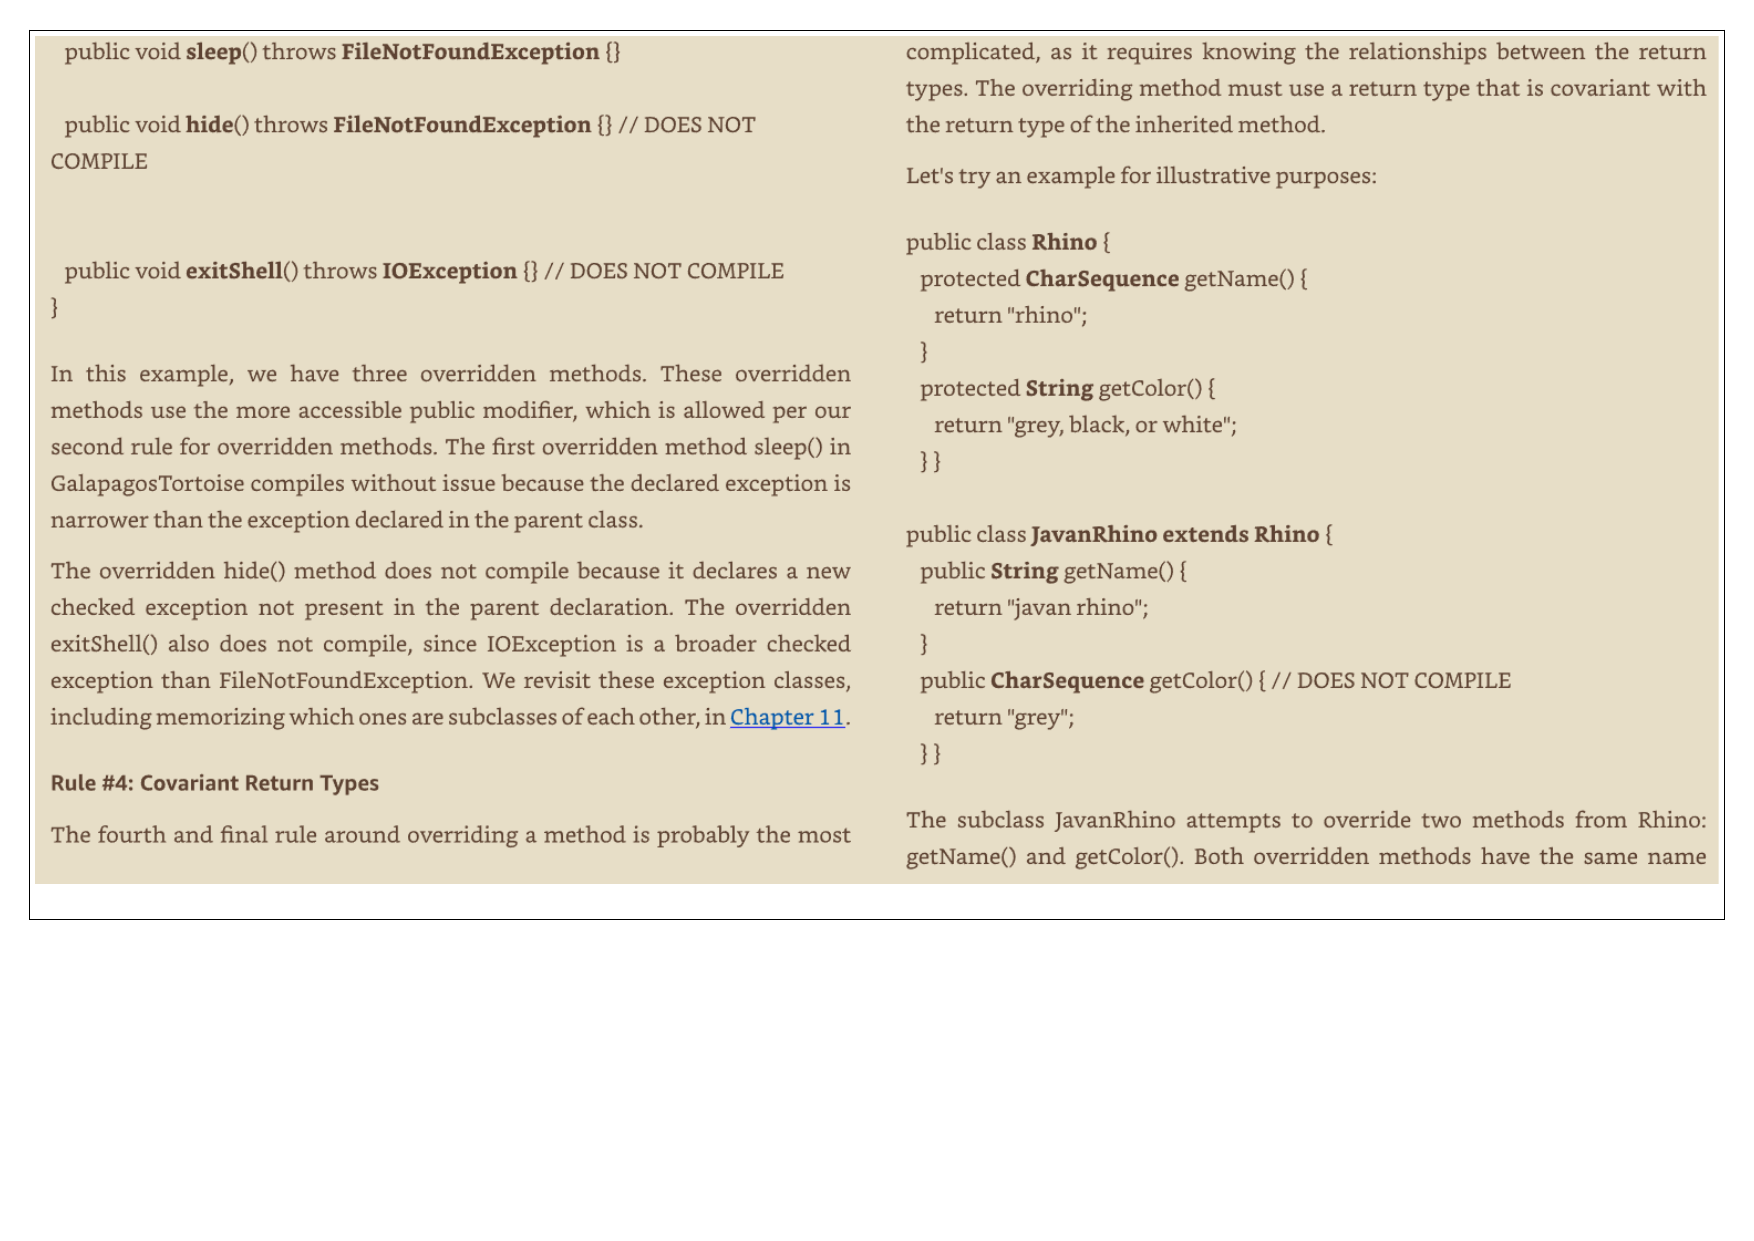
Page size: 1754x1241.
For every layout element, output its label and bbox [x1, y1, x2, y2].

picture [35, 36, 1719, 884]
table_cell [30, 31, 1724, 918]
